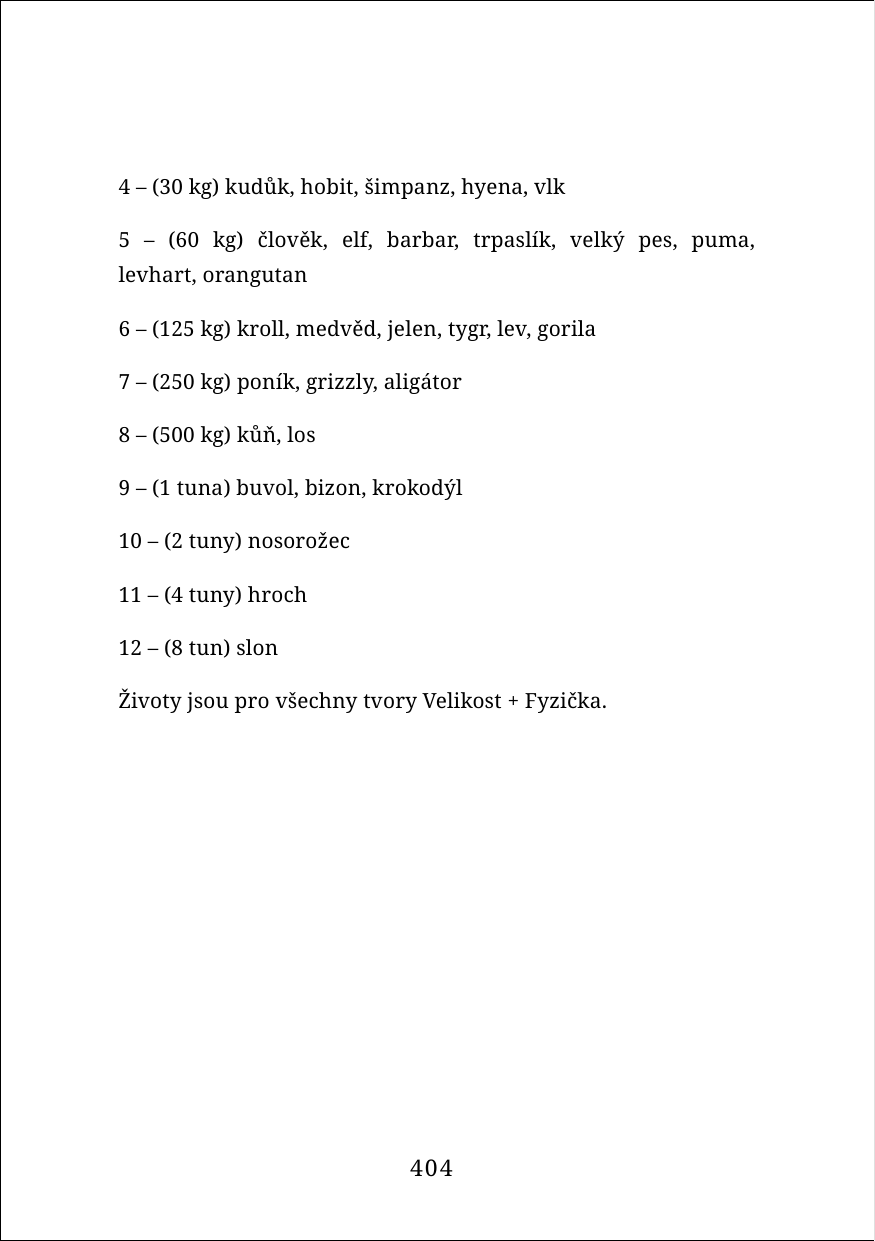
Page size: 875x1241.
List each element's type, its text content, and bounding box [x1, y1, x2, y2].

text 9 – (1 tuna) buvol, bizon, krokodýl [118, 473, 756, 502]
text 6 – (125 kg) kroll, medvěd, jelen, tygr, lev, gorila [118, 314, 756, 342]
text 10 – (2 tuny) nosorožec [118, 527, 756, 555]
text 5 – (60 kg) člověk, elf, barbar, trpaslík, velký pes, puma, levhart, orangutan [118, 225, 756, 289]
text 7 – (250 kg) poník, grizzly, aligátor [118, 367, 756, 395]
text Životy jsou pro všechny tvory Velikost + Fyzička. [118, 686, 756, 715]
text 12 – (8 tun) slon [118, 633, 756, 662]
text 11 – (4 tuny) hroch [118, 580, 756, 608]
text 4 – (30 kg) kudůk, hobit, šimpanz, hyena, vlk [118, 172, 756, 200]
text 8 – (500 kg) kůň, los [118, 420, 756, 449]
